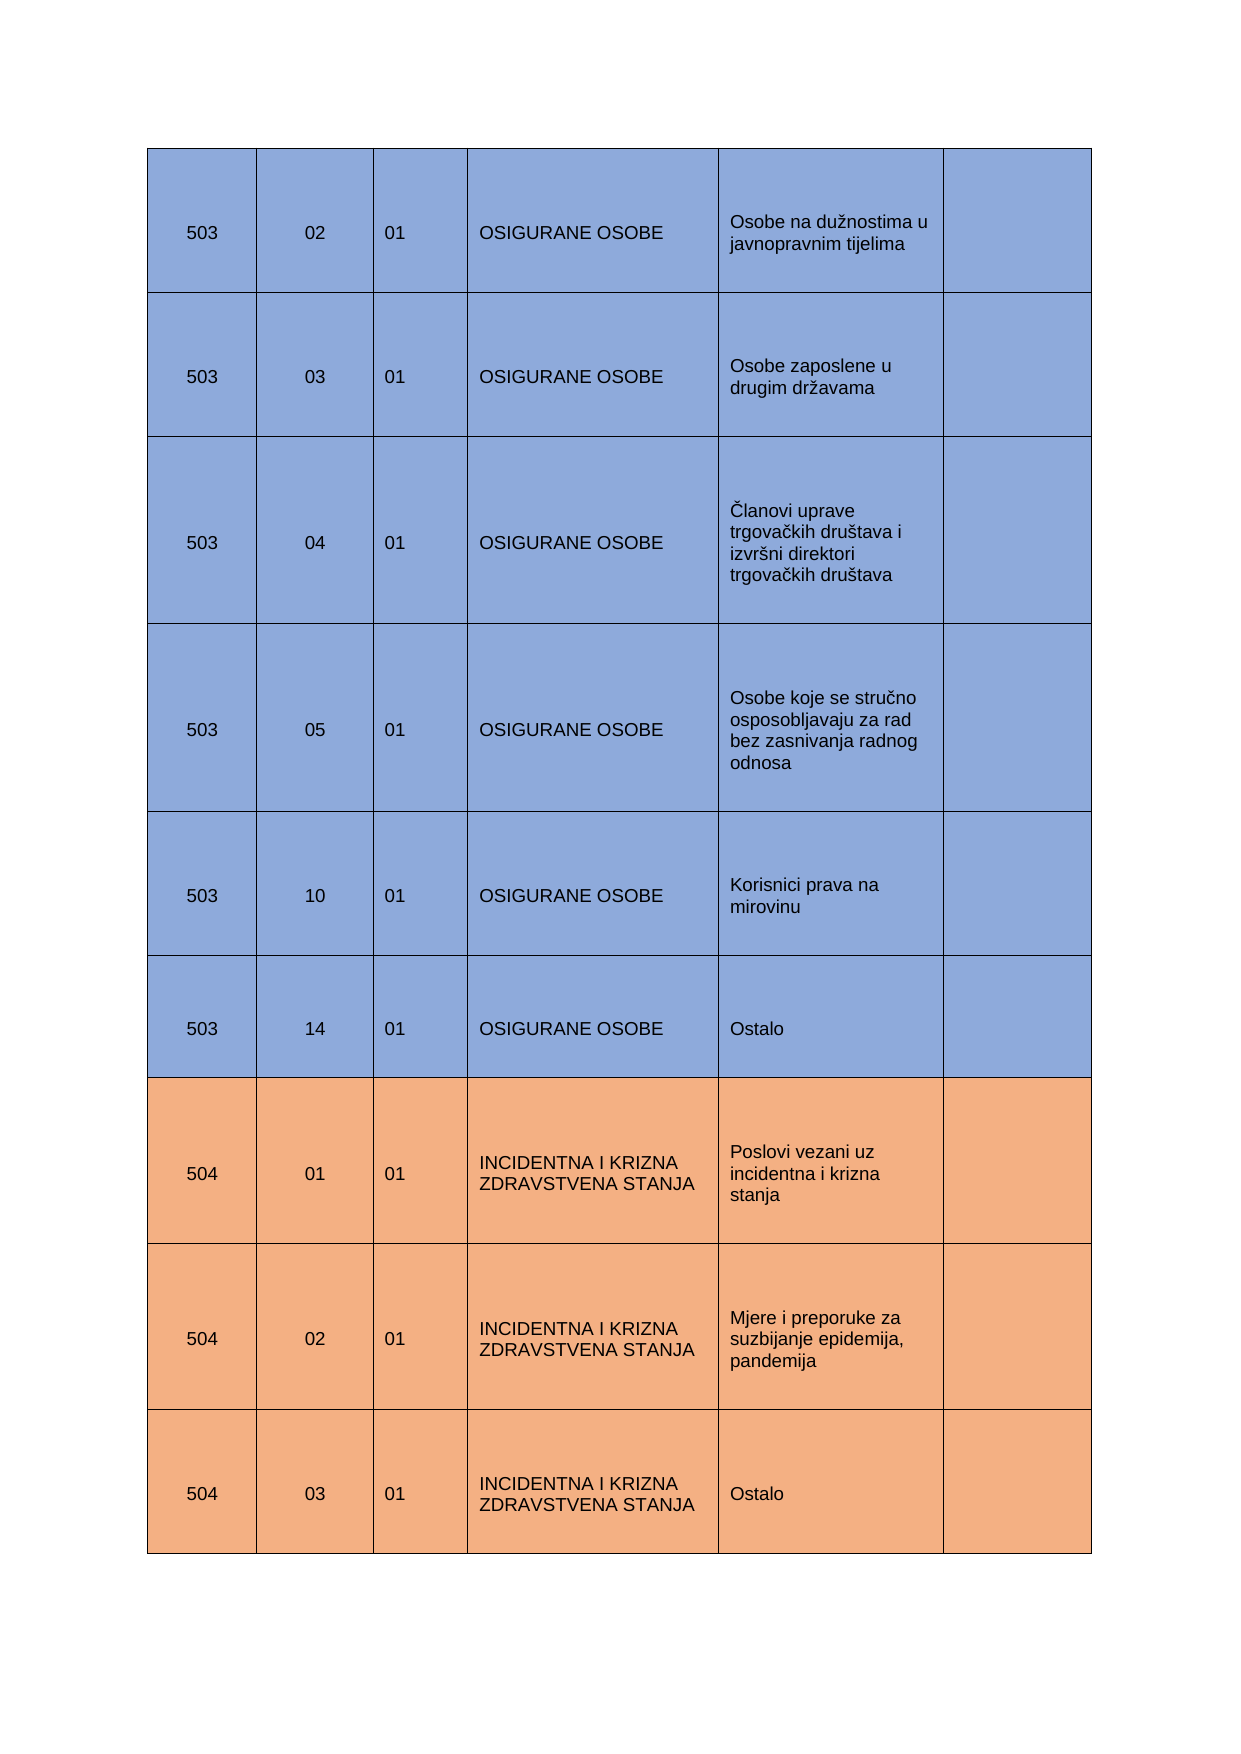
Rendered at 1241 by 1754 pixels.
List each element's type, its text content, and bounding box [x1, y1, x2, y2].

table_cell [944, 1410, 1091, 1553]
table_cell 01 [374, 812, 467, 955]
table_cell 04 [257, 437, 373, 623]
table_cell [944, 293, 1091, 436]
table_cell Mjere i preporuke za suzbijanje epidemija, pandemija [719, 1244, 943, 1409]
table_cell INCIDENTNA I KRIZNA ZDRAVSTVENA STANJA [468, 1078, 718, 1243]
table_cell Osobe koje se stručno osposobljavaju za rad bez zasnivanja radnog odnosa [719, 624, 943, 811]
table_cell 503 [148, 624, 256, 811]
table_cell OSIGURANE OSOBE [468, 437, 718, 623]
table_cell 01 [374, 437, 467, 623]
table_cell 14 [257, 956, 373, 1077]
table_cell Korisnici prava na mirovinu [719, 812, 943, 955]
table_cell 01 [374, 956, 467, 1077]
table_cell OSIGURANE OSOBE [468, 149, 718, 292]
table_cell 05 [257, 624, 373, 811]
table_cell 504 [148, 1244, 256, 1409]
table_cell 01 [374, 1410, 467, 1553]
table_cell Članovi uprave trgovačkih društava i izvršni direktori trgovačkih društava [719, 437, 943, 623]
table_cell INCIDENTNA I KRIZNA ZDRAVSTVENA STANJA [468, 1244, 718, 1409]
table_cell [944, 812, 1091, 955]
table_cell 503 [148, 437, 256, 623]
table_cell 01 [374, 1244, 467, 1409]
table_cell 01 [374, 624, 467, 811]
table_cell OSIGURANE OSOBE [468, 293, 718, 436]
table_cell [944, 149, 1091, 292]
table_cell Osobe zaposlene u drugim državama [719, 293, 943, 436]
table_cell 01 [374, 293, 467, 436]
table_cell Ostalo [719, 1410, 943, 1553]
table_cell OSIGURANE OSOBE [468, 624, 718, 811]
table_cell [944, 956, 1091, 1077]
table_cell 03 [257, 1410, 373, 1553]
table_cell 503 [148, 956, 256, 1077]
table_cell Osobe na dužnostima u javnopravnim tijelima [719, 149, 943, 292]
table_cell 504 [148, 1410, 256, 1553]
table_cell 503 [148, 149, 256, 292]
table_cell 504 [148, 1078, 256, 1243]
table_cell 01 [257, 1078, 373, 1243]
table_cell INCIDENTNA I KRIZNA ZDRAVSTVENA STANJA [468, 1410, 718, 1553]
table_cell Ostalo [719, 956, 943, 1077]
table_cell 03 [257, 293, 373, 436]
table_cell OSIGURANE OSOBE [468, 812, 718, 955]
table_cell 02 [257, 1244, 373, 1409]
table_cell [944, 1244, 1091, 1409]
table_cell 503 [148, 812, 256, 955]
table_cell 10 [257, 812, 373, 955]
table_cell 01 [374, 149, 467, 292]
table_cell 01 [374, 1078, 467, 1243]
table_cell [944, 437, 1091, 623]
table_cell [944, 1078, 1091, 1243]
table_cell OSIGURANE OSOBE [468, 956, 718, 1077]
table_cell 02 [257, 149, 373, 292]
table_cell [944, 624, 1091, 811]
table_cell Poslovi vezani uz incidentna i krizna stanja [719, 1078, 943, 1243]
table_cell 503 [148, 293, 256, 436]
